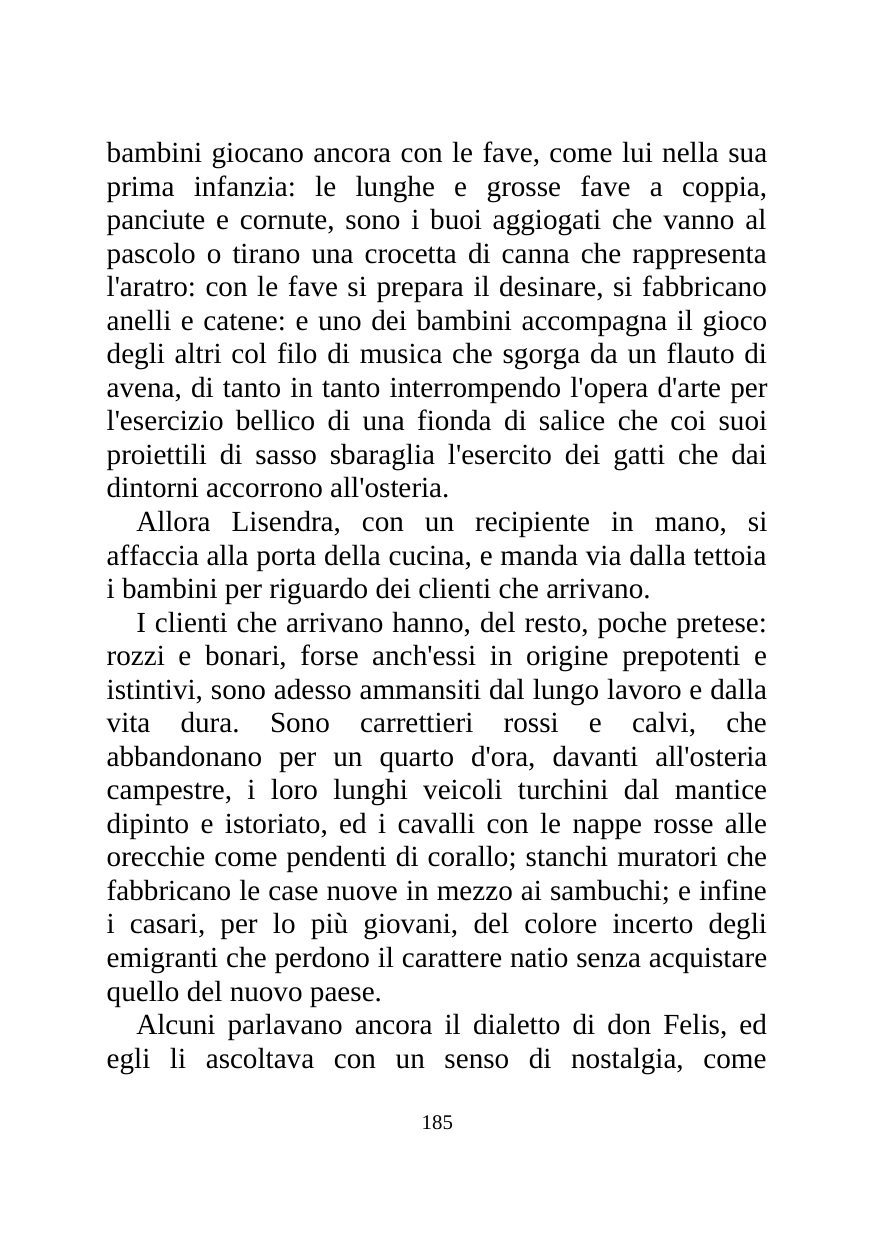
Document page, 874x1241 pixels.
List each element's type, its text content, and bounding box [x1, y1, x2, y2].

text Allora Lisendra, con un recipiente in mano, si affaccia alla porta della cucina, e manda via dalla tettoia i bambini per riguardo dei clienti che arrivano. [106, 504, 768, 605]
text I clienti che arrivano hanno, del resto, poche pretese: rozzi e bonari, forse anch'essi in origine prepotenti e istintivi, sono adesso ammansiti dal lungo lavoro e dalla vita dura. Sono carrettieri rossi e calvi, che abbandonano per un quarto d'ora, davanti all'osteria campestre, i loro lunghi veicoli turchini dal mantice dipinto e istoriato, ed i cavalli con le nappe rosse alle orecchie come pendenti di corallo; stanchi muratori che fabbricano le case nuove in mezzo ai sambuchi; e infine i casari, per lo più giovani, del colore incerto degli emigranti che perdono il carattere natio senza acquistare quello del nuovo paese. [106, 605, 768, 1007]
text Alcuni parlavano ancora il dialetto di don Felis, ed egli li ascoltava con un senso di nostalgia, come [106, 1007, 768, 1074]
text bambini giocano ancora con le fave, come lui nella sua prima infanzia: le lunghe e grosse fave a coppia, panciute e cornute, sono i buoi aggiogati che vanno al pascolo o tirano una crocetta di canna che rappresenta l'aratro: con le fave si prepara il desinare, si fabbricano anelli e catene: e uno dei bambini accompagna il gioco degli altri col filo di musica che sgorga da un flauto di avena, di tanto in tanto interrompendo l'opera d'arte per l'esercizio bellico di una fionda di salice che coi suoi proiettili di sasso sbaraglia l'esercito dei gatti che dai dintorni accorrono all'osteria. [106, 135, 768, 504]
